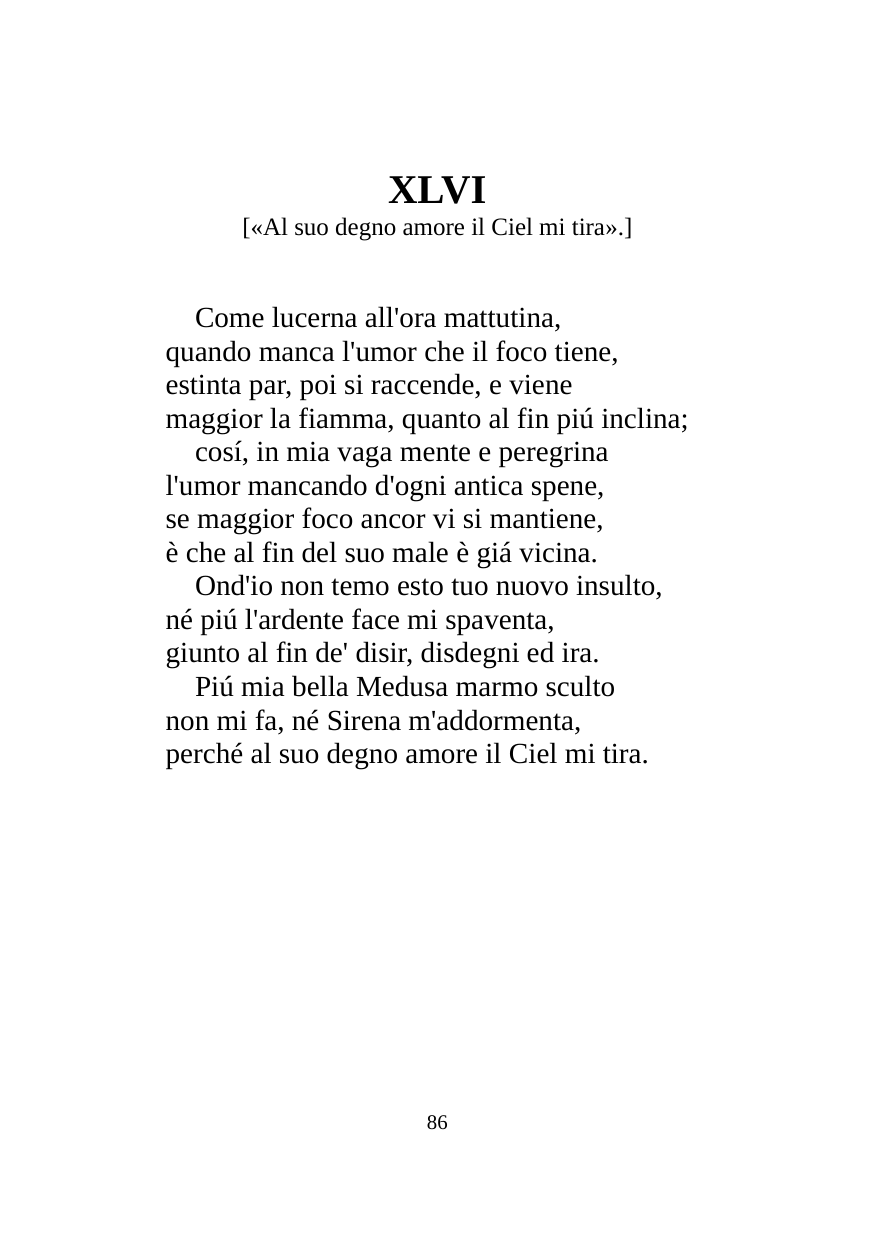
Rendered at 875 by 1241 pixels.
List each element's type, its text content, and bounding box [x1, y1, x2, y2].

text Ond'io non temo esto tuo nuovo insulto, né piú l'ardente face mi spaventa, giunto al fin de' disir, disdegni ed ira. [165, 568, 768, 669]
text Piú mia bella Medusa marmo sculto non mi fa, né Sirena m'addormenta, perché al suo degno amore il Ciel mi tira. [165, 669, 768, 770]
text Come lucerna all'ora mattutina, quando manca l'umor che il foco tiene, estinta par, poi si raccende, e viene maggior la fiamma, quanto al fin piú inclina; [165, 300, 768, 434]
text cosí, in mia vaga mente e peregrina l'umor mancando d'ogni antica spene, se maggior foco ancor vi si mantiene, è che al fin del suo male è giá vicina. [165, 434, 768, 568]
subtitle XLVI [«Al suo degno amore il Ciel mi tira».] [165, 165, 709, 241]
